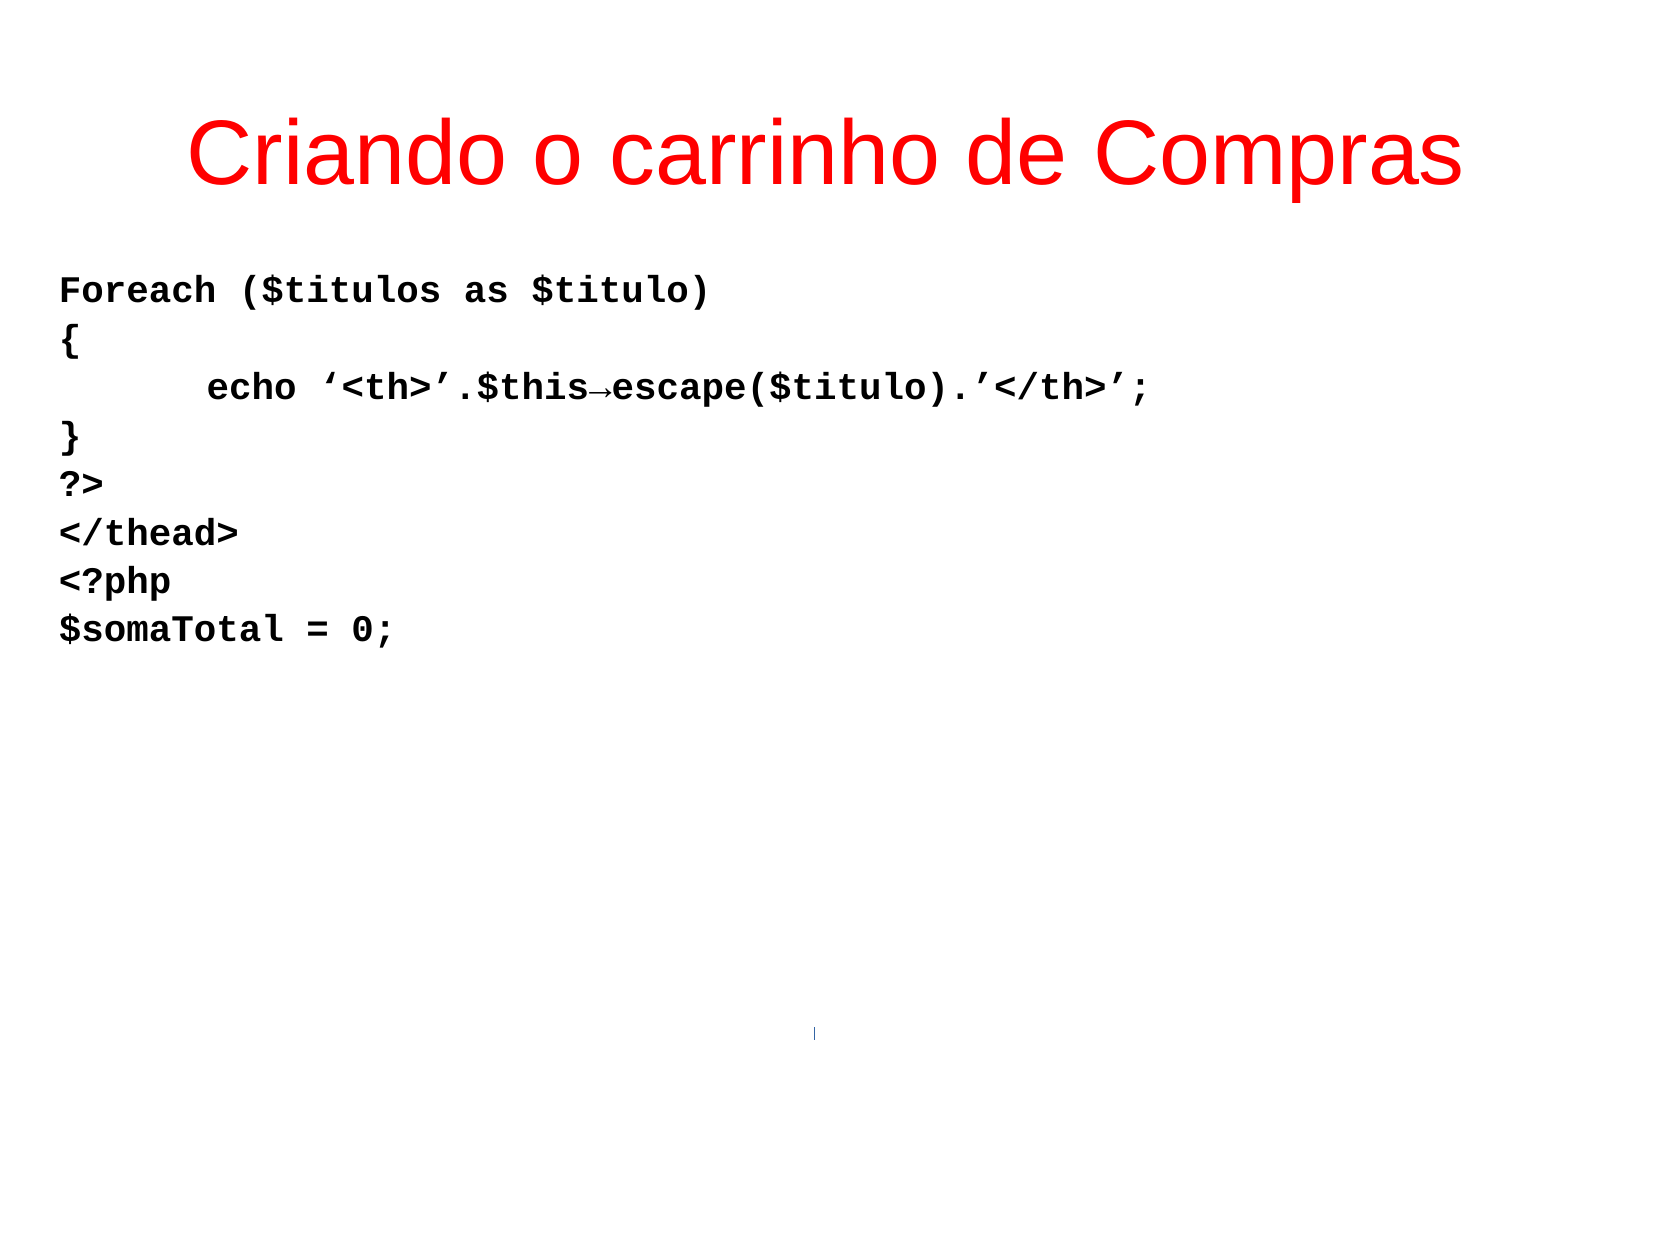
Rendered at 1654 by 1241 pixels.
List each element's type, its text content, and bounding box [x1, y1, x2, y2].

title Criando o carrinho de Compras [82, 49, 1571, 257]
list Foreach ($titulos as $titulo) { echo ‘<th>’.$this→escape($titulo).’</th>’; } ?> </thead> <?php $somaTotal = 0; [59, 271, 1548, 1170]
